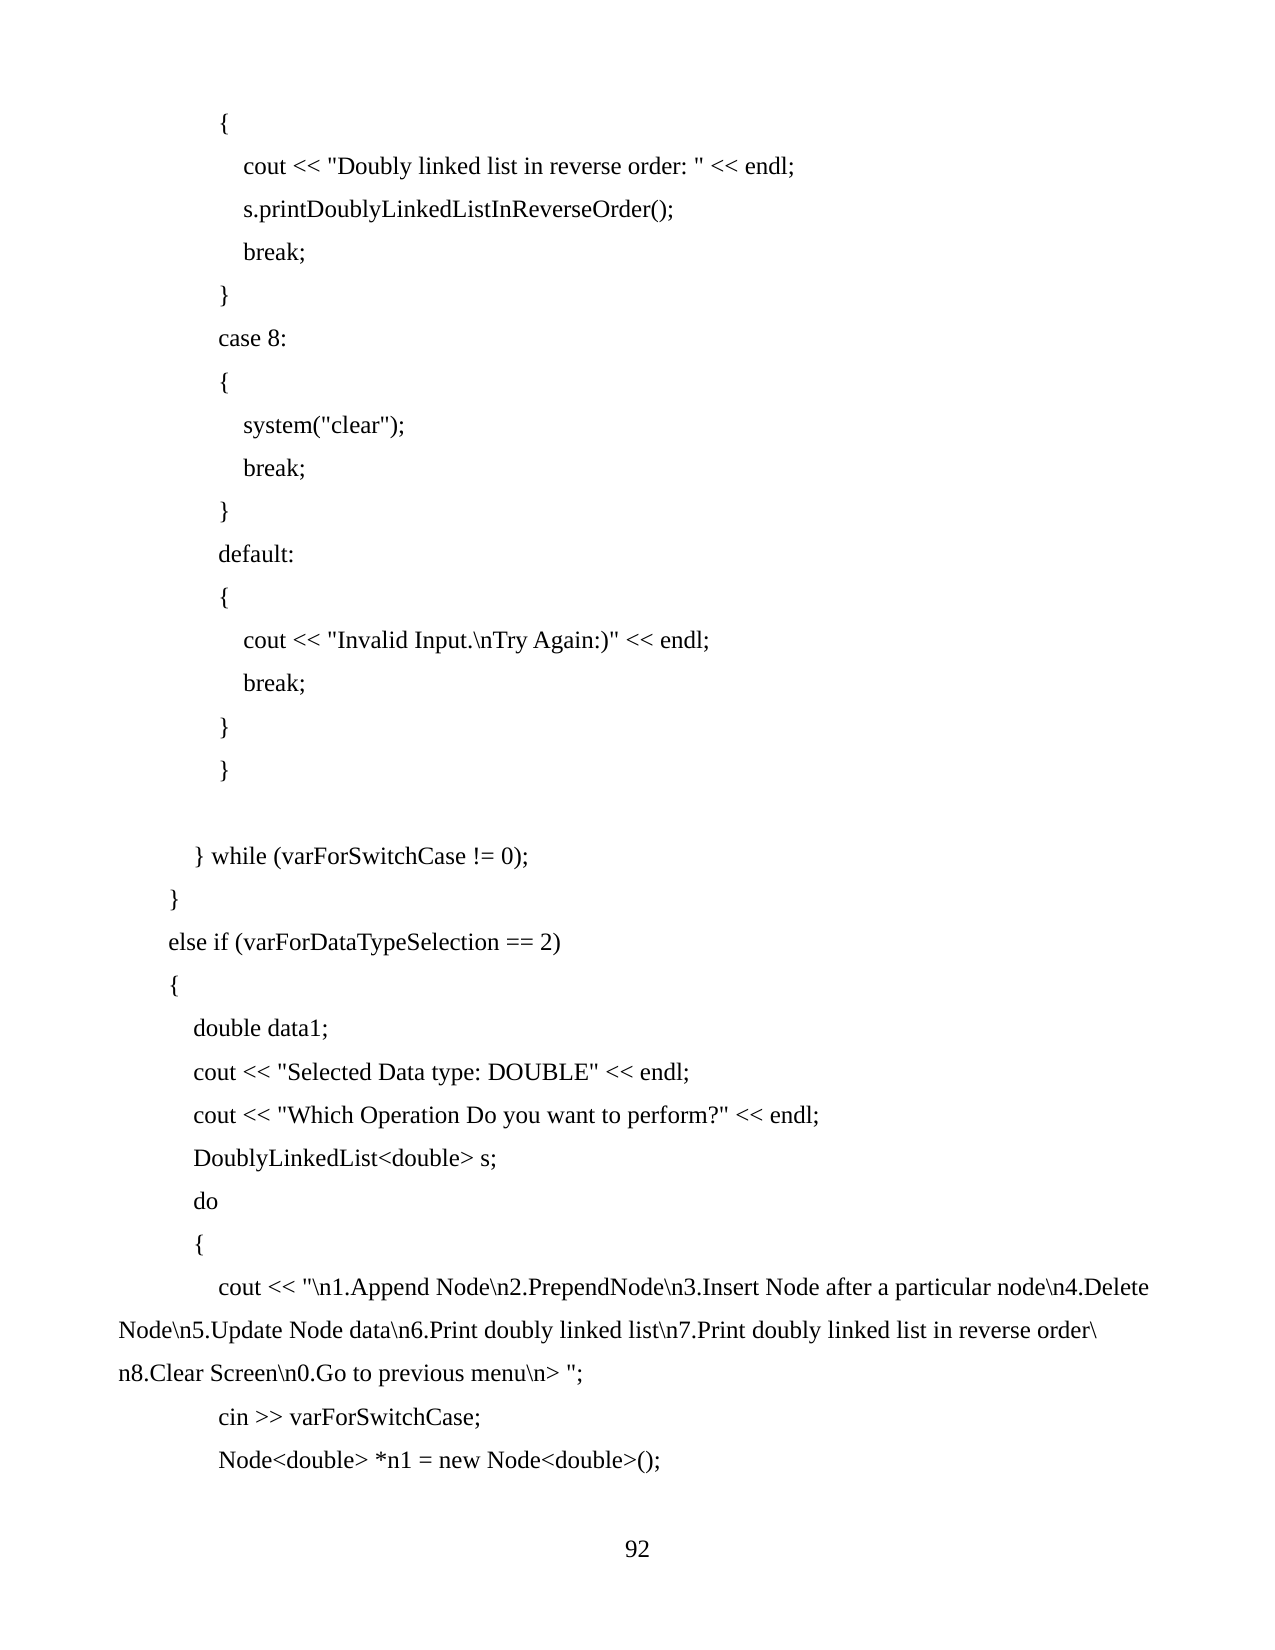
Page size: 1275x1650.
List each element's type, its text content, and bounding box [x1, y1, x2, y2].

text { [118, 582, 1157, 611]
text } [118, 755, 1157, 783]
text { [118, 1229, 1157, 1258]
text } [118, 280, 1157, 309]
text } [118, 712, 1157, 740]
text } while (varForSwitchCase != 0); [118, 841, 1157, 870]
text { [118, 970, 1157, 999]
text } [118, 496, 1157, 525]
text { [118, 108, 1157, 137]
text break; [118, 668, 1157, 697]
text else if (varForDataTypeSelection == 2) [118, 927, 1157, 956]
text cin >> varForSwitchCase; [118, 1402, 1157, 1430]
text break; [118, 237, 1157, 266]
text cout << "Selected Data type: DOUBLE" << endl; [118, 1057, 1157, 1085]
text do [118, 1186, 1157, 1215]
text cout << "\n1.Append Node\n2.PrependNode\n3.Insert Node after a particular node\n4.Delete Node\n5.Update Node data\n6.Print doubly linked list\n7.Print doubly linked list in reverse order\n8.Clear Screen\n0.Go to previous menu\n> "; [118, 1272, 1157, 1387]
text cout << "Invalid Input.\nTry Again:)" << endl; [118, 625, 1157, 654]
text break; [118, 453, 1157, 482]
text } [118, 884, 1157, 913]
text cout << "Which Operation Do you want to perform?" << endl; [118, 1100, 1157, 1128]
text s.printDoublyLinkedListInReverseOrder(); [118, 194, 1157, 223]
text case 8: [118, 323, 1157, 352]
text { [118, 367, 1157, 395]
text cout << "Doubly linked list in reverse order: " << endl; [118, 151, 1157, 180]
text DoublyLinkedList<double> s; [118, 1143, 1157, 1172]
text default: [118, 539, 1157, 568]
text Node<double> *n1 = new Node<double>(); [118, 1445, 1157, 1473]
text system("clear"); [118, 410, 1157, 438]
text double data1; [118, 1013, 1157, 1042]
